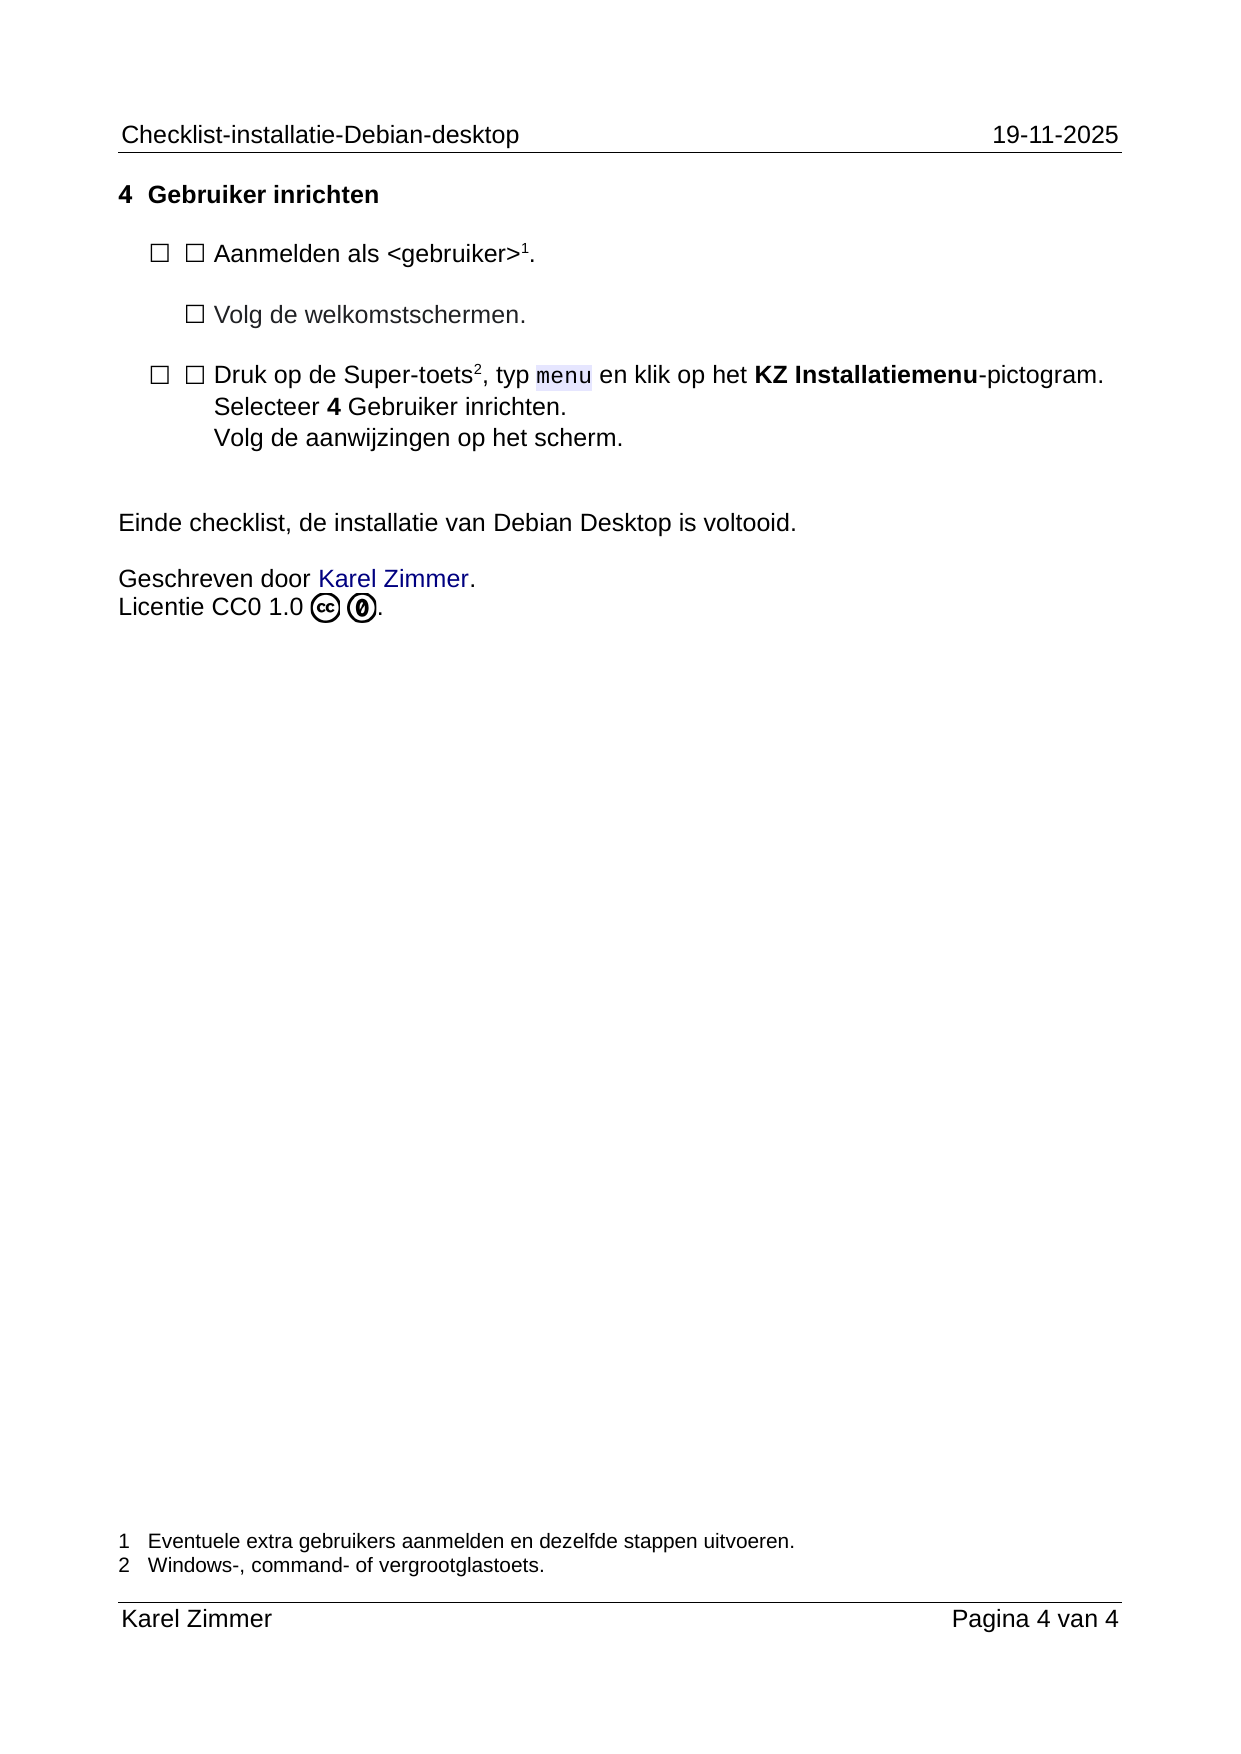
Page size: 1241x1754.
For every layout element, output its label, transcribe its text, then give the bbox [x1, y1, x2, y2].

table_cell [142, 300, 177, 330]
table_cell Selecteer 4 Gebruiker inrichten. [213, 392, 1122, 422]
table_cell [213, 269, 1122, 300]
picture [310, 593, 340, 623]
table_cell ☐ [177, 300, 213, 330]
table_cell [213, 330, 1122, 360]
table_cell [177, 269, 213, 300]
list Gebruiker inrichten [118, 177, 1122, 211]
table_cell Volg de welkomstschermen. [213, 300, 1122, 330]
table_cell [142, 330, 177, 360]
list Licentie CC0 1.0 [118, 593, 310, 622]
table_cell [118, 360, 142, 392]
table_cell [177, 330, 213, 360]
table_cell [142, 269, 177, 300]
picture [347, 593, 377, 623]
list Geschreven door Karel Zimmer. [118, 565, 1122, 593]
table_cell Volg de aanwijzingen op het scherm. [213, 423, 1122, 453]
text Einde checklist, de installatie van Debian Desktop is voltooid. [118, 509, 1122, 537]
table_header [118, 239, 142, 269]
table_cell ☐ [142, 360, 177, 392]
table_cell [118, 269, 142, 300]
table_cell [118, 330, 142, 360]
table_cell [142, 392, 177, 422]
list . [377, 593, 1122, 622]
table_header ☐ [177, 239, 213, 269]
table_cell [177, 423, 213, 453]
table_cell ☐ [177, 360, 213, 392]
table_cell Druk op de Super-toets, typ menu en klik op het KZ Installatiemenu-pictogram. [213, 360, 1122, 392]
table_cell [177, 392, 213, 422]
table_cell [142, 423, 177, 453]
table_cell [118, 392, 142, 422]
table_cell [118, 300, 142, 330]
table_header ☐ [142, 239, 177, 269]
table_cell [118, 423, 142, 453]
table_header Aanmelden als <gebruiker>. [213, 239, 1122, 269]
